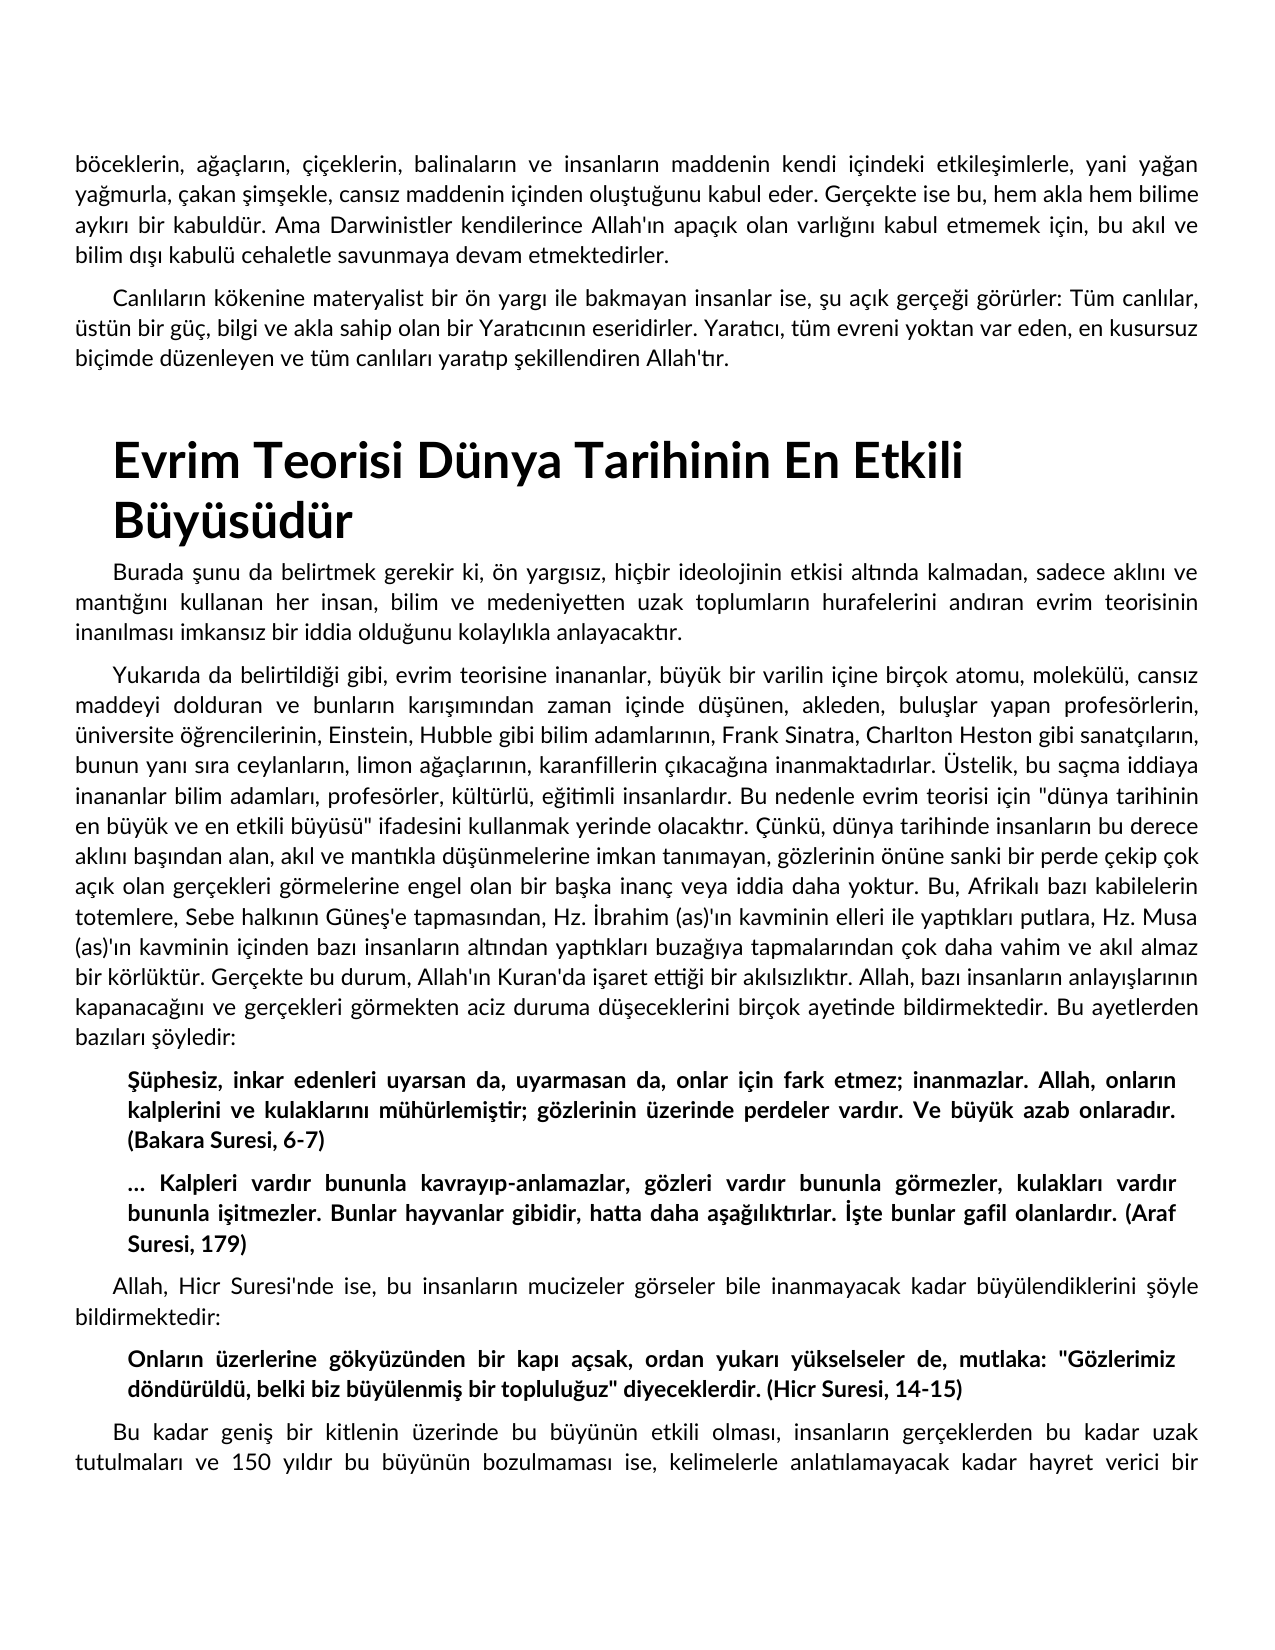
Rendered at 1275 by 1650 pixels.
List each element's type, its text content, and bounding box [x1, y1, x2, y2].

text … Kalpleri vardır bununla kavrayıp-anlamazlar, gözleri vardır bununla görmezler, kulakları vardır bununla işitmezler. Bunlar hayvanlar gibidir, hatta daha aşağılıktırlar. İşte bunlar gafil olanlardır. (Araf Suresi, 179) [127, 1169, 1177, 1257]
text böceklerin, ağaçların, çiçeklerin, balinaların ve insanların maddenin kendi içindeki etkileşimlerle, yani yağan yağmurla, çakan şimşekle, cansız maddenin içinden oluştuğunu kabul eder. Gerçekte ise bu, hem akla hem bilime aykırı bir kabuldür. Ama Darwinistler kendilerince Allah'ın apaçık olan varlığını kabul etmemek için, bu akıl ve bilim dışı kabulü cehaletle savunmaya devam etmektedirler. [75, 150, 1200, 268]
text Burada şunu da belirtmek gerekir ki, ön yargısız, hiçbir ideolojinin etkisi altında kalmadan, sadece aklını ve mantığını kullanan her insan, bilim ve medeniyetten uzak toplumların hurafelerini andıran evrim teorisinin inanılması imkansız bir iddia olduğunu kolaylıkla anlayacaktır. [75, 557, 1200, 645]
text Canlıların kökenine materyalist bir ön yargı ile bakmayan insanlar ise, şu açık gerçeği görürler: Tüm canlılar, üstün bir güç, bilgi ve akla sahip olan bir Yaratıcının eseridirler. Yaratıcı, tüm evreni yoktan var eden, en kusursuz biçimde düzenleyen ve tüm canlıları yaratıp şekillendiren Allah'tır. [75, 283, 1200, 371]
text Allah, Hicr Suresi'nde ise, bu insanların mucizeler görseler bile inanmayacak kadar büyülendiklerini şöyle bildirmektedir: [75, 1272, 1200, 1330]
text Bu kadar geniş bir kitlenin üzerinde bu büyünün etkili olması, insanların gerçeklerden bu kadar uzak tutulmaları ve 150 yıldır bu büyünün bozulmaması ise, kelimelerle anlatılamayacak kadar hayret verici bir [75, 1418, 1200, 1476]
text Onların üzerlerine gökyüzünden bir kapı açsak, ordan yukarı yükselseler de, mutlaka: "Gözlerimiz döndürüldü, belki biz büyülenmiş bir topluluğuz" diyeceklerdir. (Hicr Suresi, 14-15) [127, 1345, 1177, 1403]
text Yukarıda da belirtildiği gibi, evrim teorisine inananlar, büyük bir varilin içine birçok atomu, molekülü, cansız maddeyi dolduran ve bunların karışımından zaman içinde düşünen, akleden, buluşlar yapan profesörlerin, üniversite öğrencilerinin, Einstein, Hubble gibi bilim adamlarının, Frank Sinatra, Charlton Heston gibi sanatçıların, bunun yanı sıra ceylanların, limon ağaçlarının, karanfillerin çıkacağına inanmaktadırlar. Üstelik, bu saçma iddiaya inananlar bilim adamları, profesörler, kültürlü, eğitimli insanlardır. Bu nedenle evrim teorisi için "dünya tarihinin en büyük ve en etkili büyüsü" ifadesini kullanmak yerinde olacaktır. Çünkü, dünya tarihinde insanların bu derece aklını başından alan, akıl ve mantıkla düşünmelerine imkan tanımayan, gözlerinin önüne sanki bir perde çekip çok açık olan gerçekleri görmelerine engel olan bir başka inanç veya iddia daha yoktur. Bu, Afrikalı bazı kabilelerin totemlere, Sebe halkının Güneş'e tapmasından, Hz. İbrahim (as)'ın kavminin elleri ile yaptıkları putlara, Hz. Musa (as)'ın kavminin içinden bazı insanların altından yaptıkları buzağıya tapmalarından çok daha vahim ve akıl almaz bir körlüktür. Gerçekte bu durum, Allah'ın Kuran'da işaret ettiği bir akılsızlıktır. Allah, bazı insanların anlayışlarının kapanacağını ve gerçekleri görmekten aciz duruma düşeceklerini birçok ayetinde bildirmektedir. Bu ayetlerden bazıları şöyledir: [75, 661, 1200, 1051]
subtitle Evrim Teorisi Dünya Tarihinin En Etkili Büyüsüdür [112, 429, 1200, 549]
text Şüphesiz, inkar edenleri uyarsan da, uyarmasan da, onlar için fark etmez; inanmazlar. Allah, onların kalplerini ve kulaklarını mühürlemiştir; gözlerinin üzerinde perdeler vardır. Ve büyük azab onlaradır. (Bakara Suresi, 6-7) [127, 1066, 1177, 1154]
